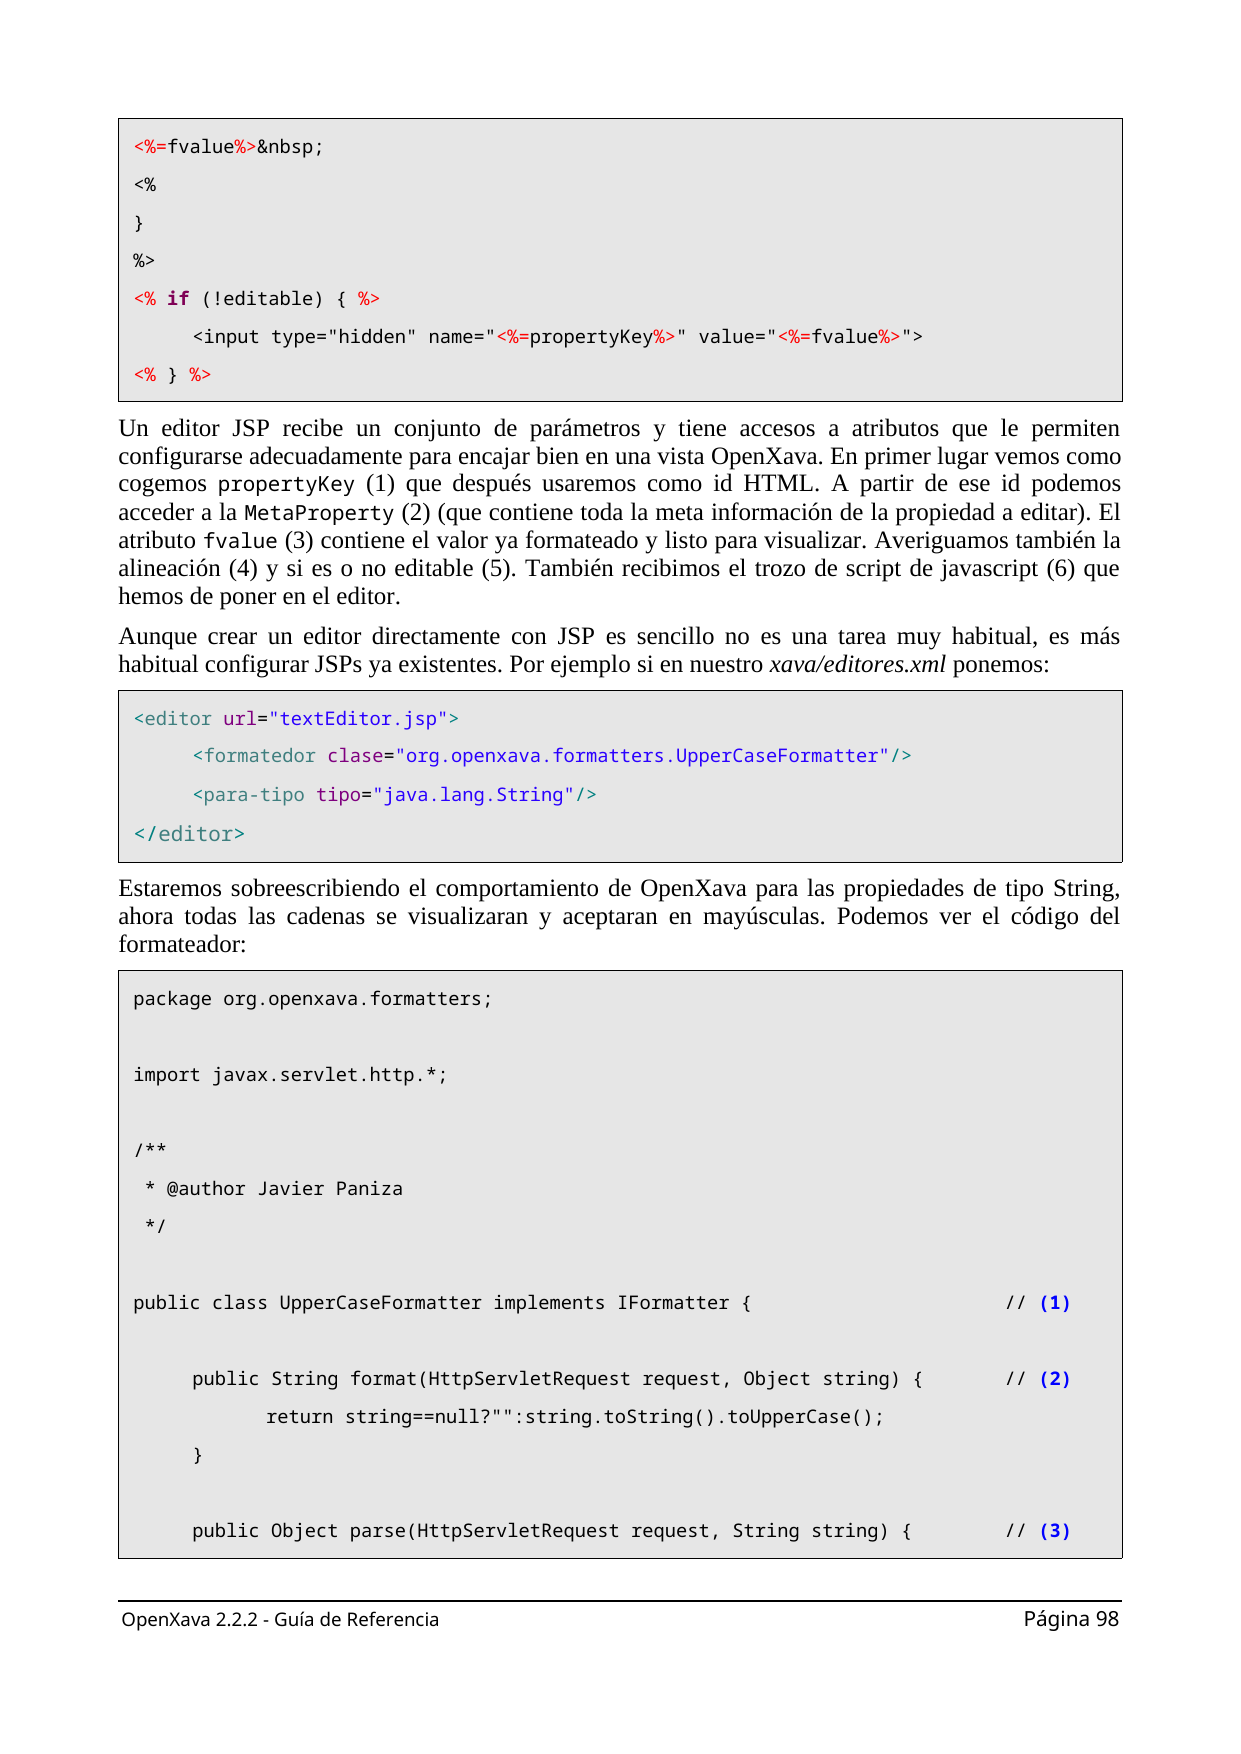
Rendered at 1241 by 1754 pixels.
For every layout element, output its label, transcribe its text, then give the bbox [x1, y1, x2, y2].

text <formatedor clase="org.openxava.formatters.UpperCaseFormatter"/> [119, 728, 1122, 766]
text */ [119, 1198, 1122, 1236]
text Un editor JSP recibe un conjunto de parámetros y tiene accesos a atributos que le permiten configurarse adecuadamente para encajar bien en una vista OpenXava. En primer lugar vemos como cogemos propertyKey (1) que después usaremos como id HTML. A partir de ese id podemos acceder a la MetaProperty (2) (que contiene toda la meta información de la propiedad a editar). El atributo fvalue (3) contiene el valor ya formateado y listo para visualizar. Averiguamos también la alineación (4) y si es o no editable (5). También recibimos el trozo de script de javascript (6) que hemos de poner en el editor. [118, 414, 1122, 609]
text Aunque crear un editor directamente con JSP es sencillo no es una tarea muy habitual, es más habitual configurar JSPs ya existentes. Por ejemplo si en nuestro xava/editores.xml ponemos: [118, 622, 1122, 677]
text } [119, 1426, 1122, 1464]
text <editor url="textEditor.jsp"> [119, 691, 1122, 728]
text return string==null?"":string.toString().toUpperCase(); [119, 1388, 1122, 1426]
text import javax.servlet.http.*; [119, 1046, 1122, 1084]
text %> [119, 232, 1122, 270]
text <% if (!editable) { %> [119, 270, 1122, 308]
text <% [119, 156, 1122, 194]
text } [119, 194, 1122, 232]
text public Object parse(HttpServletRequest request, String string) { // (3) [119, 1502, 1122, 1558]
text public String format(HttpServletRequest request, Object string) { // (2) [119, 1350, 1122, 1388]
text /** [119, 1122, 1122, 1160]
text <para-tipo tipo="java.lang.String"/> [119, 766, 1122, 804]
text </editor> [119, 804, 1122, 862]
text <%=fvalue%>&nbsp; [119, 119, 1122, 156]
text public class UpperCaseFormatter implements IFormatter { // (1) [119, 1274, 1122, 1312]
text <% } %> [119, 346, 1122, 401]
text package org.openxava.formatters; [119, 971, 1122, 1008]
text * @author Javier Paniza [119, 1160, 1122, 1198]
text <input type="hidden" name="<%=propertyKey%>" value="<%=fvalue%>"> [119, 308, 1122, 346]
text Estaremos sobreescribiendo el comportamiento de OpenXava para las propiedades de tipo String, ahora todas las cadenas se visualizaran y aceptaran en mayúsculas. Podemos ver el código del formateador: [118, 874, 1122, 958]
